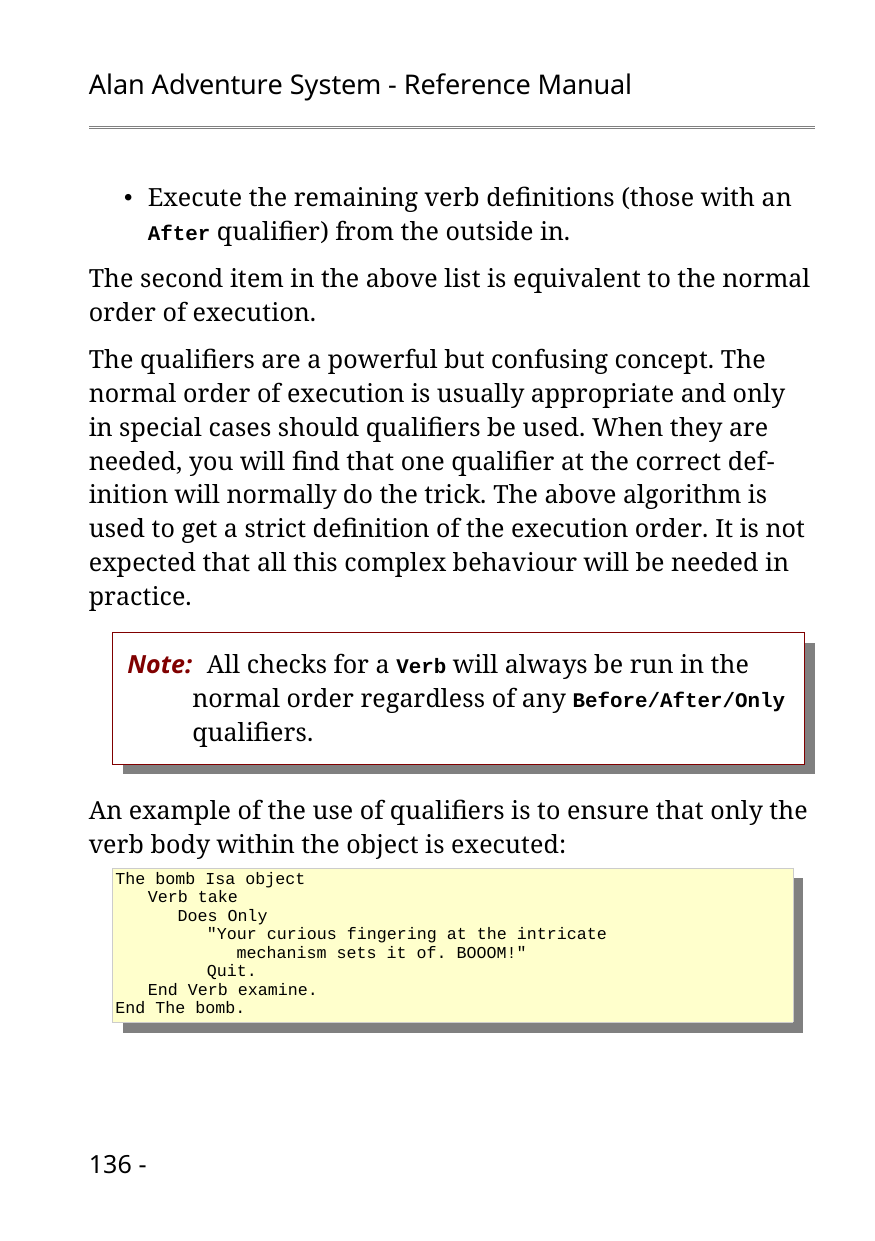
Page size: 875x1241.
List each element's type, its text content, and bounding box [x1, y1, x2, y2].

list Execute the remaining verb definitions (those with an After qualifier) from the outside in. [124, 180, 815, 248]
text An example of the use of qualifiers is to ensure that only the verb body within the object is executed: [88, 793, 815, 861]
text The bomb Isa object Verb take Does Only "Your curious fingering at the intricate mechanism sets it of. BOOOM!" Quit. End Verb examine. End The bomb. [113, 869, 793, 1022]
list All checks for a Verb will always be run in the normal order regardless of any Before/After/Only qualifiers. [113, 633, 804, 764]
text The second item in the above list is equivalent to the normal order of execution. [88, 261, 815, 329]
text The qualifiers are a powerful but confusing concept. The normal order of ex­ecution is usually appropriate and only in special cases should qualifiers be used. When they are needed, you will find that one qualifier at the correct def­inition will normally do the trick. The above algorithm is used to get a strict definition of the execution order. It is not expected that all this complex behav­iour will be needed in practice. [88, 342, 815, 613]
